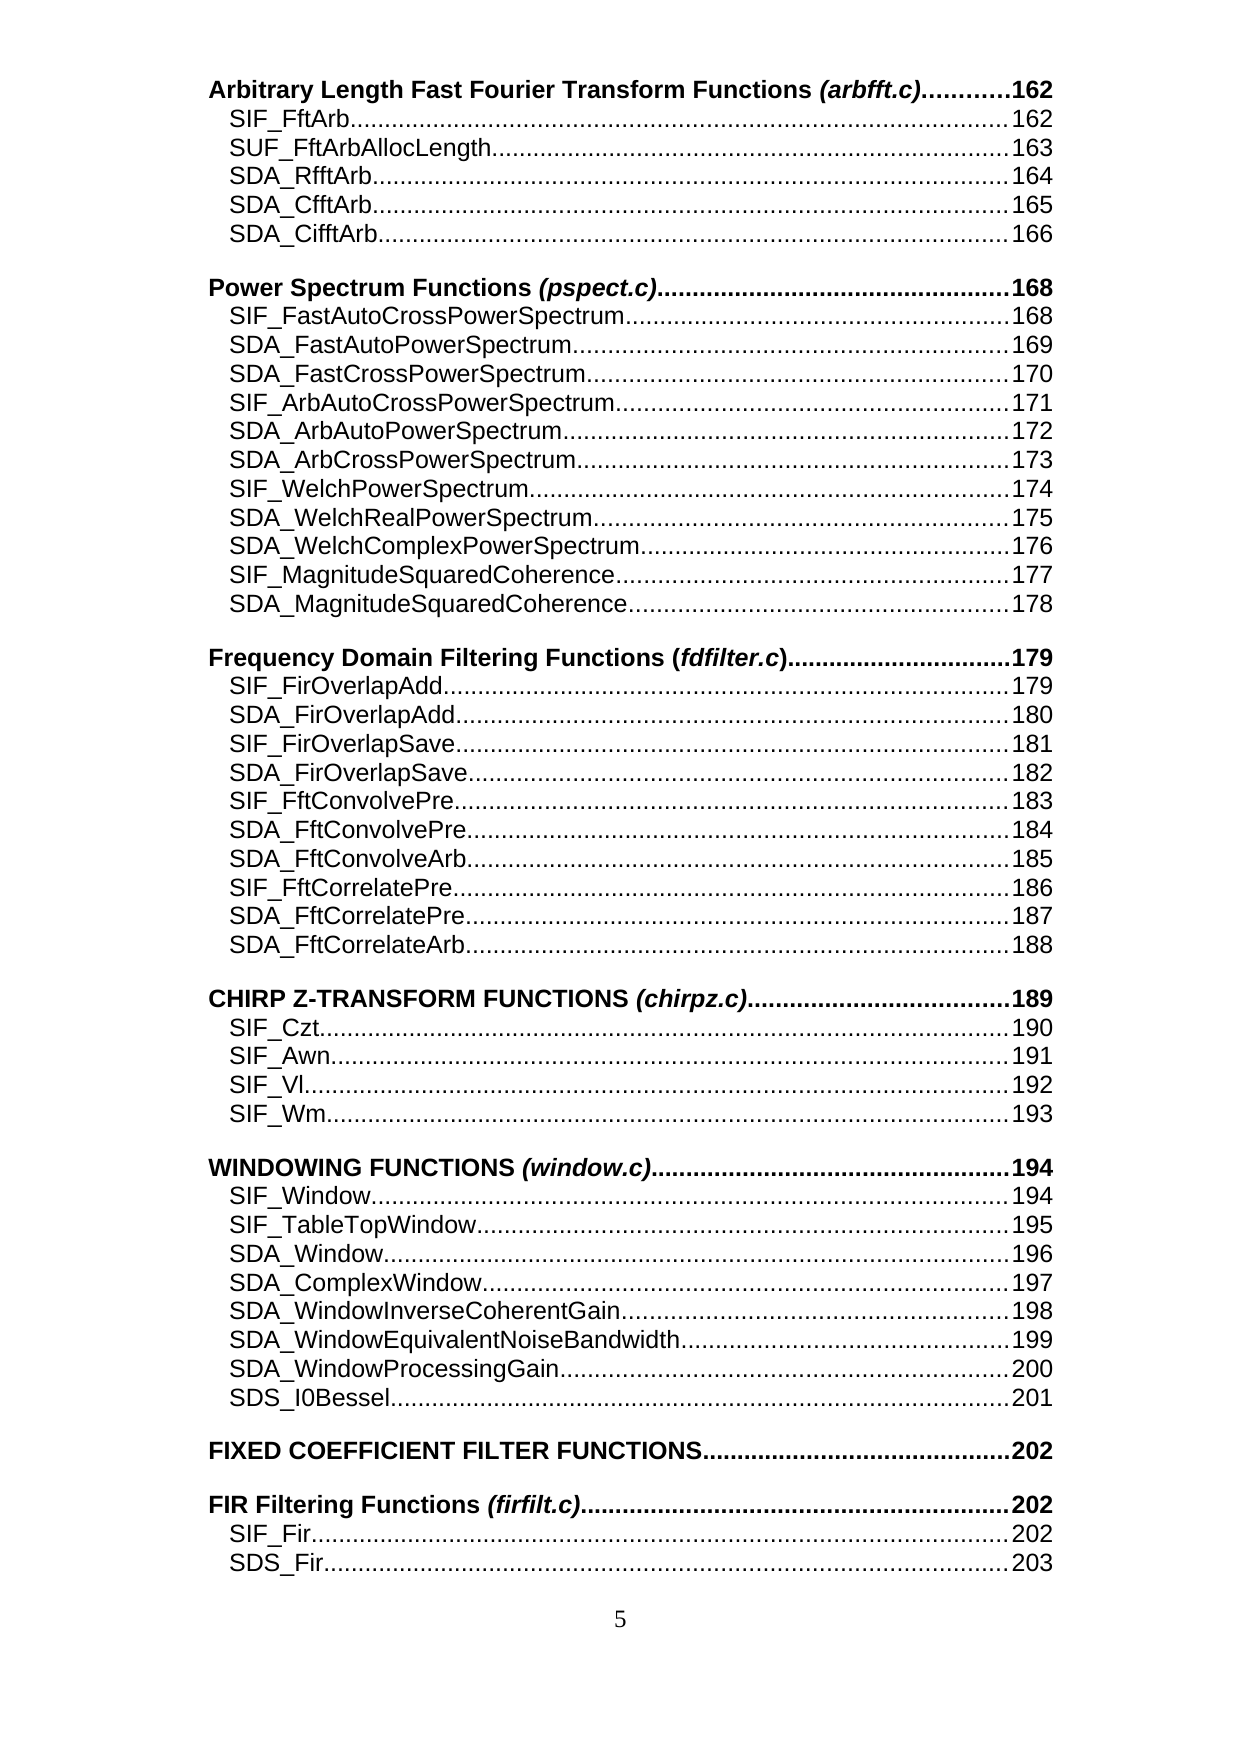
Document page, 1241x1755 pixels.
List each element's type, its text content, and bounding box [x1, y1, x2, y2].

text CHIRP Z-TRANSFORM FUNCTIONS (chirpz.c) 189 [208, 984, 1053, 1012]
text SIF_MagnitudeSquaredCoherence 177 [229, 560, 1053, 589]
text SDA_FirOverlapAdd 180 [229, 700, 1053, 729]
text SIF_FftCorrelatePre 186 [229, 872, 1053, 901]
text SIF_TableTopWindow 195 [229, 1210, 1053, 1239]
text SDA_WindowProcessingGain 200 [229, 1354, 1053, 1382]
text SDA_WindowEquivalentNoiseBandwidth 199 [229, 1325, 1053, 1354]
text SIF_Czt 190 [229, 1012, 1053, 1041]
text SDA_MagnitudeSquaredCoherence 178 [229, 589, 1053, 617]
text SDA_Window 196 [229, 1239, 1053, 1267]
text SDA_ArbCrossPowerSpectrum 173 [229, 445, 1053, 474]
text SDA_FftCorrelateArb 188 [229, 930, 1053, 959]
text SDA_RfftArb 164 [229, 161, 1053, 190]
text SIF_FirOverlapAdd 179 [229, 671, 1053, 700]
text SDA_FirOverlapSave 182 [229, 757, 1053, 786]
text SIF_Awn 191 [229, 1041, 1053, 1070]
text SDA_FastAutoPowerSpectrum 169 [229, 330, 1053, 359]
text SDA_WelchComplexPowerSpectrum 176 [229, 531, 1053, 560]
text SDA_ComplexWindow 197 [229, 1267, 1053, 1296]
text SDS_Fir 203 [229, 1547, 1053, 1576]
text Arbitrary Length Fast Fourier Transform Functions (arbfft.c) 162 [208, 75, 1053, 104]
text SDA_WindowInverseCoherentGain 198 [229, 1296, 1053, 1325]
text SIF_ArbAutoCrossPowerSpectrum 171 [229, 387, 1053, 416]
text SIF_FftConvolvePre 183 [229, 786, 1053, 815]
text SIF_Fir 202 [229, 1519, 1053, 1547]
text SDS_I0Bessel 201 [229, 1382, 1053, 1411]
text FIXED COEFFICIENT FILTER FUNCTIONS 202 [208, 1436, 1053, 1465]
text SIF_FastAutoCrossPowerSpectrum 168 [229, 301, 1053, 330]
text SDA_FftConvolvePre 184 [229, 815, 1053, 844]
text SDA_WelchRealPowerSpectrum 175 [229, 502, 1053, 531]
text SIF_Wm 193 [229, 1099, 1053, 1127]
text Power Spectrum Functions (pspect.c) 168 [208, 272, 1053, 301]
text SIF_Window 194 [229, 1181, 1053, 1210]
text SDA_ArbAutoPowerSpectrum 172 [229, 416, 1053, 445]
text FIR Filtering Functions (firfilt.c) 202 [208, 1490, 1053, 1519]
text SIF_WelchPowerSpectrum 174 [229, 474, 1053, 502]
text SDA_FastCrossPowerSpectrum 170 [229, 359, 1053, 387]
text SUF_FftArbAllocLength 163 [229, 132, 1053, 161]
text SDA_CfftArb 165 [229, 190, 1053, 219]
text SIF_Vl 192 [229, 1070, 1053, 1099]
text SDA_FftCorrelatePre 187 [229, 901, 1053, 930]
text SDA_FftConvolveArb 185 [229, 844, 1053, 872]
text SIF_FirOverlapSave 181 [229, 729, 1053, 757]
text Frequency Domain Filtering Functions (fdfilter.c) 179 [208, 642, 1053, 671]
text SIF_FftArb 162 [229, 104, 1053, 132]
text WINDOWING FUNCTIONS (window.c) 194 [208, 1152, 1053, 1181]
text SDA_CifftArb 166 [229, 219, 1053, 247]
